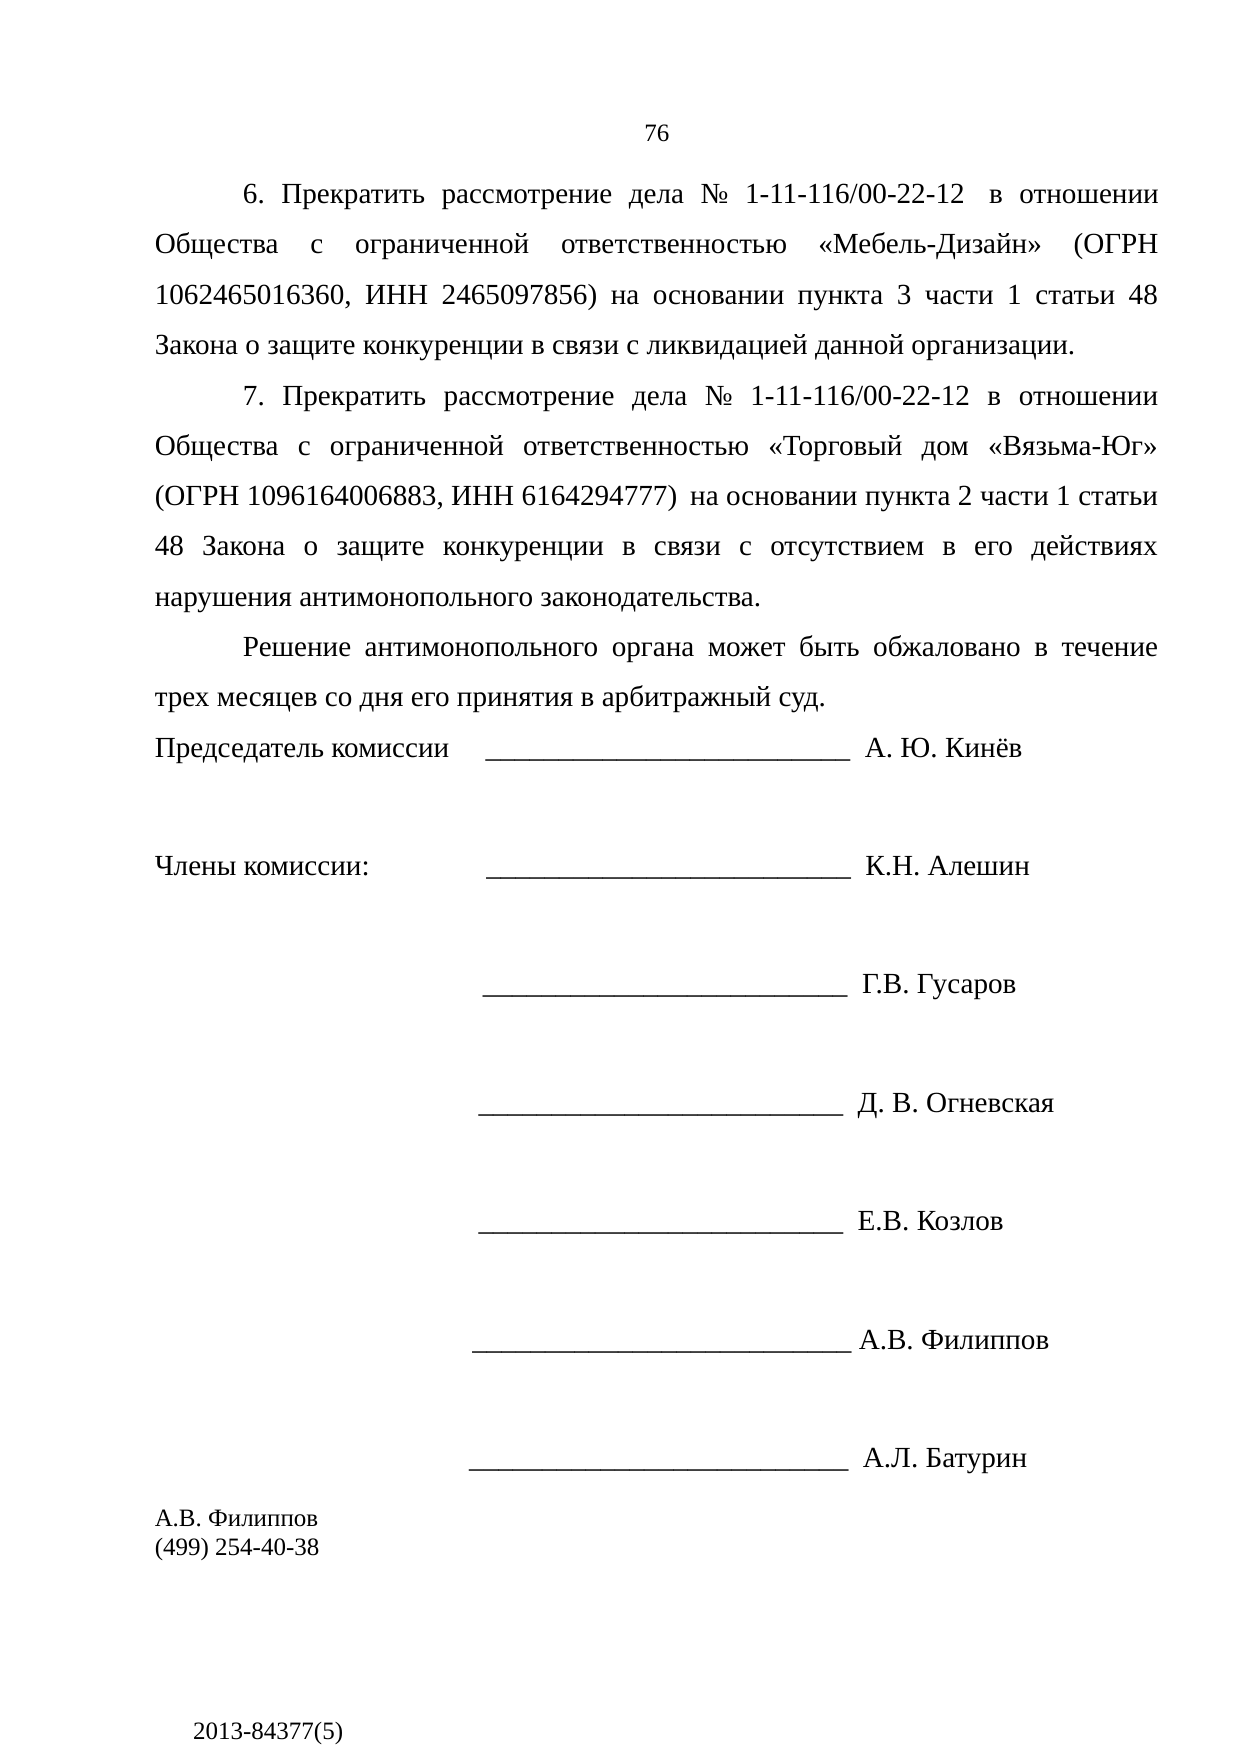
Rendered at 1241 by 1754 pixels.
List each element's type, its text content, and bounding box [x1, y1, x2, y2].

text (499) 254-40-38 [154, 1532, 1159, 1561]
text _________________________ Д. В. Огневская [154, 1085, 1159, 1119]
text Решение антимонопольного органа может быть обжаловано в течение трех месяцев со дня его принятия в арбитражный суд. [154, 629, 1159, 713]
text __________________________ А.Л. Батурин [154, 1440, 1159, 1474]
text 7. Прекратить рассмотрение дела № 1-11-116/00-22-12 в отношении Общества с ограниченной ответственностью «Торговый дом «Вязьма-Юг» (ОГРН 1096164006883, ИНН 6164294777) на основании пункта 2 части 1 статьи 48 Закона о защите конкуренции в связи с отсутствием в его действиях нарушения антимонопольного законодательства. [154, 378, 1159, 612]
text _________________________ Е.В. Козлов [154, 1203, 1159, 1237]
text 6. Прекратить рассмотрение дела № 1-11-116/00-22-12 в отношении Общества с ограниченной ответственностью «Мебель-Дизайн» (ОГРН 1062465016360, ИНН 2465097856) на основании пункта 3 части 1 статьи 48 Закона о защите конкуренции в связи с ликвидацией данной организации. [154, 176, 1159, 361]
text _________________________ Г.В. Гусаров [154, 967, 1159, 1000]
text Председатель комиссии _________________________ А. Ю. Кинёв [154, 730, 1159, 763]
text Члены комиссии: _________________________ К.Н. Алешин [154, 848, 1159, 882]
text А.В. Филиппов [154, 1503, 1159, 1532]
text __________________________ А.В. Филиппов [154, 1322, 1159, 1356]
